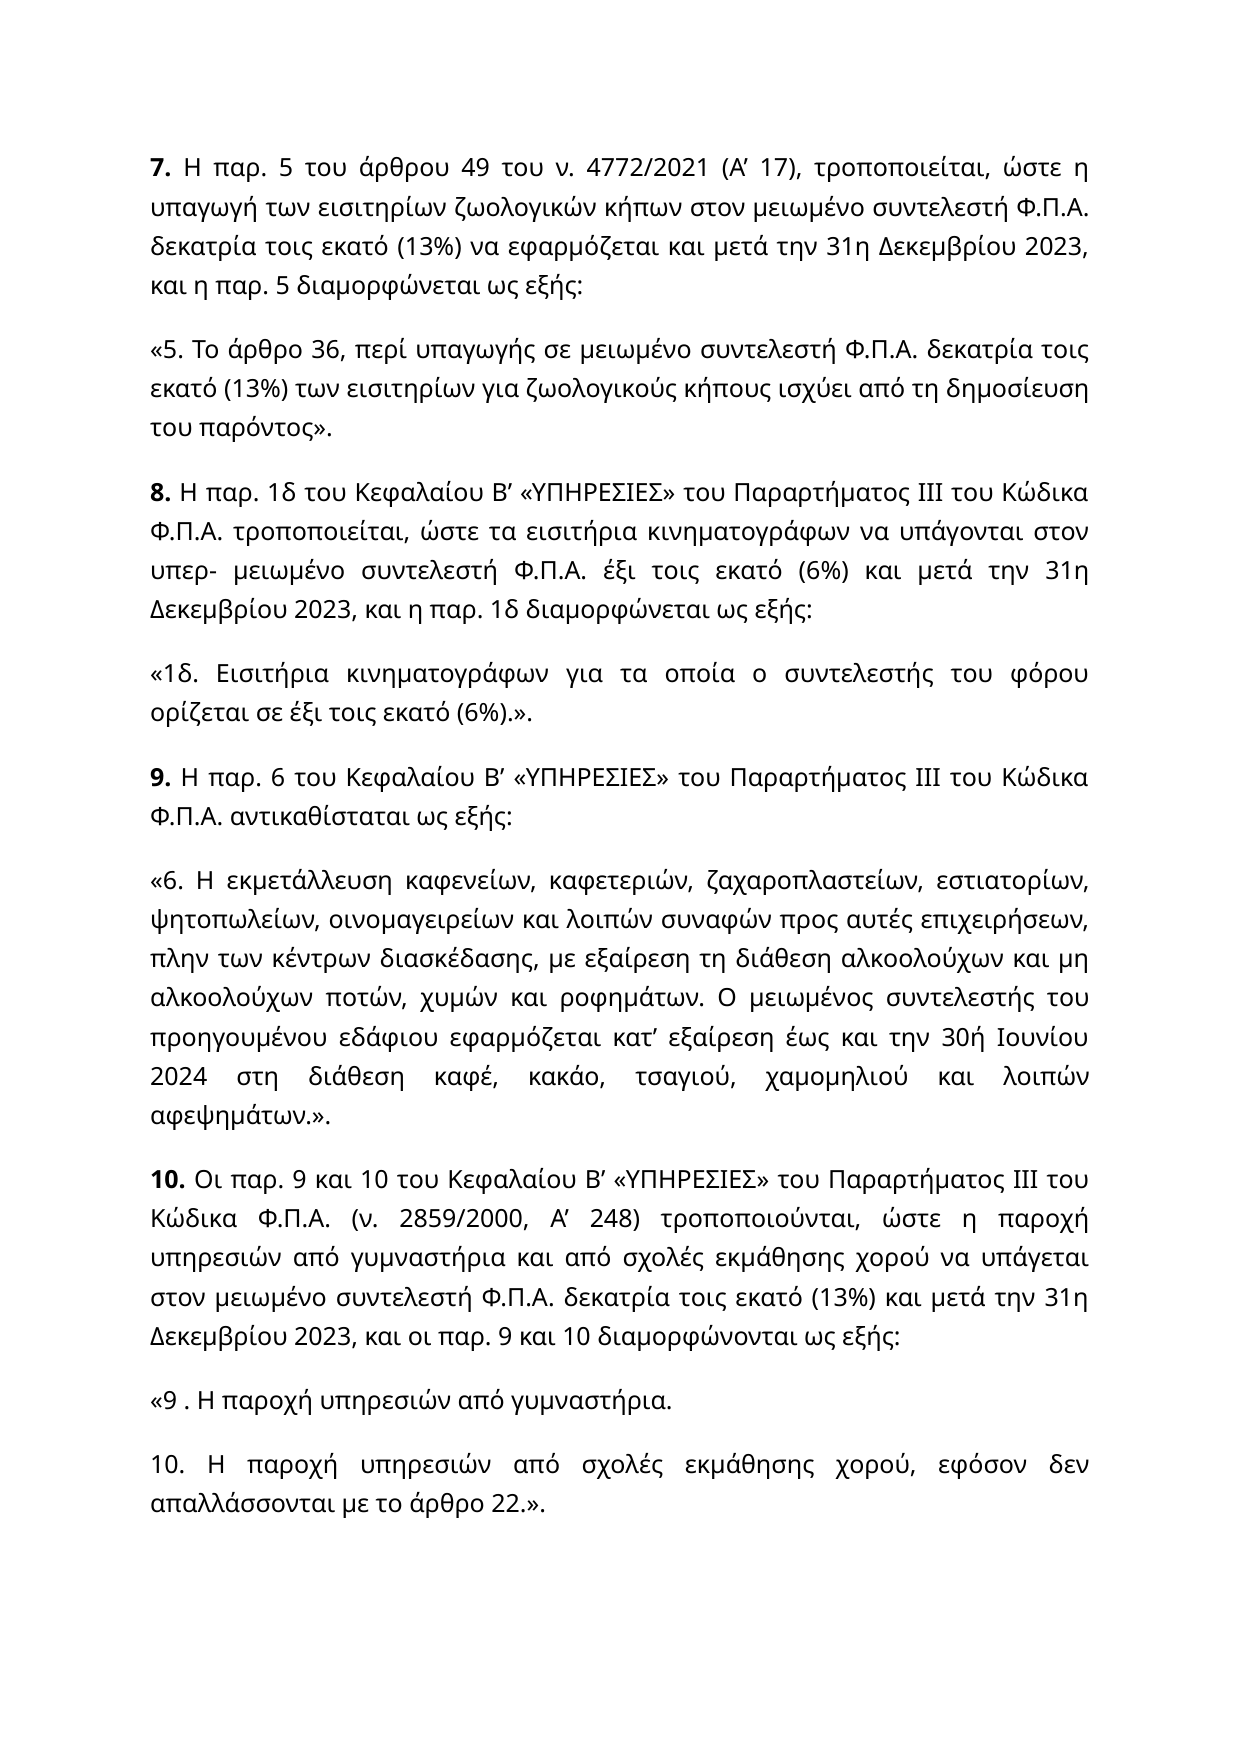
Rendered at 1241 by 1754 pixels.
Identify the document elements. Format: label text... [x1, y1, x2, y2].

text «6. Η εκμετάλλευση καφενείων, καφετεριών, ζαχαροπλαστείων, εστιατορίων, ψητοπωλείων, οινομαγειρείων και λοιπών συναφών προς αυτές επιχειρήσεων, πλην των κέντρων διασκέδασης, με εξαίρεση τη διάθεση αλκοολούχων και μη αλκοολούχων ποτών, χυμών και ροφημάτων. Ο μειωμένος συντελεστής του προηγουμένου εδάφιου εφαρμόζεται κατ’ εξαίρεση έως και την 30ή Ιουνίου 2024 στη διάθεση καφέ, κακάο, τσαγιού, χαμομηλιού και λοιπών αφεψημάτων.». [150, 862, 1090, 1132]
text 7. Η παρ. 5 του άρθρου 49 του ν. 4772/2021 (Α’ 17), τροποποιείται, ώστε η υπαγωγή των εισιτηρίων ζωολογικών κήπων στον μειωμένο συντελεστή Φ.Π.Α. δεκατρία τοις εκατό (13%) να εφαρμόζεται και μετά την 31η Δεκεμβρίου 2023, και η παρ. 5 διαμορφώνεται ως εξής: [150, 150, 1090, 302]
text «5. Το άρθρο 36, περί υπαγωγής σε μειωμένο συντελεστή Φ.Π.Α. δεκατρία τοις εκατό (13%) των εισιτηρίων για ζωολογικούς κήπους ισχύει από τη δημοσίευση του παρόντος». [150, 332, 1090, 444]
text 10. Η παροχή υπηρεσιών από σχολές εκμάθησης χορού, εφόσον δεν απαλλάσσονται με το άρθρο 22.». [150, 1447, 1090, 1520]
text 10. Οι παρ. 9 και 10 του Κεφαλαίου Β’ «ΥΠΗΡΕΣΙΕΣ» του Παραρτήματος ΙΙΙ του Κώδικα Φ.Π.Α. (ν. 2859/2000, Α’ 248) τροποποιούνται, ώστε η παροχή υπηρεσιών από γυμναστήρια και από σχολές εκμάθησης χορού να υπάγεται στον μειωμένο συντελεστή Φ.Π.Α. δεκατρία τοις εκατό (13%) και μετά την 31η Δεκεμβρίου 2023, και οι παρ. 9 και 10 διαμορφώνονται ως εξής: [150, 1162, 1090, 1352]
text 9. Η παρ. 6 του Κεφαλαίου Β’ «ΥΠΗΡΕΣΙΕΣ» του Παραρτήματος ΙΙΙ του Κώδικα Φ.Π.Α. αντικαθίσταται ως εξής: [150, 759, 1090, 832]
text «1δ. Εισιτήρια κινηματογράφων για τα οποία ο συντελεστής του φόρου ορίζεται σε έξι τοις εκατό (6%).». [150, 656, 1090, 729]
text «9 . Η παροχή υπηρεσιών από γυμναστήρια. [150, 1382, 1090, 1417]
text 8. Η παρ. 1δ του Κεφαλαίου Β’ «ΥΠΗΡΕΣΙΕΣ» του Παραρτήματος ΙΙΙ του Κώδικα Φ.Π.Α. τροποποιείται, ώστε τα εισιτήρια κινηματογράφων να υπάγονται στον υπερ- μειωμένο συντελεστή Φ.Π.Α. έξι τοις εκατό (6%) και μετά την 31η Δεκεμβρίου 2023, και η παρ. 1δ διαμορφώνεται ως εξής: [150, 474, 1090, 626]
